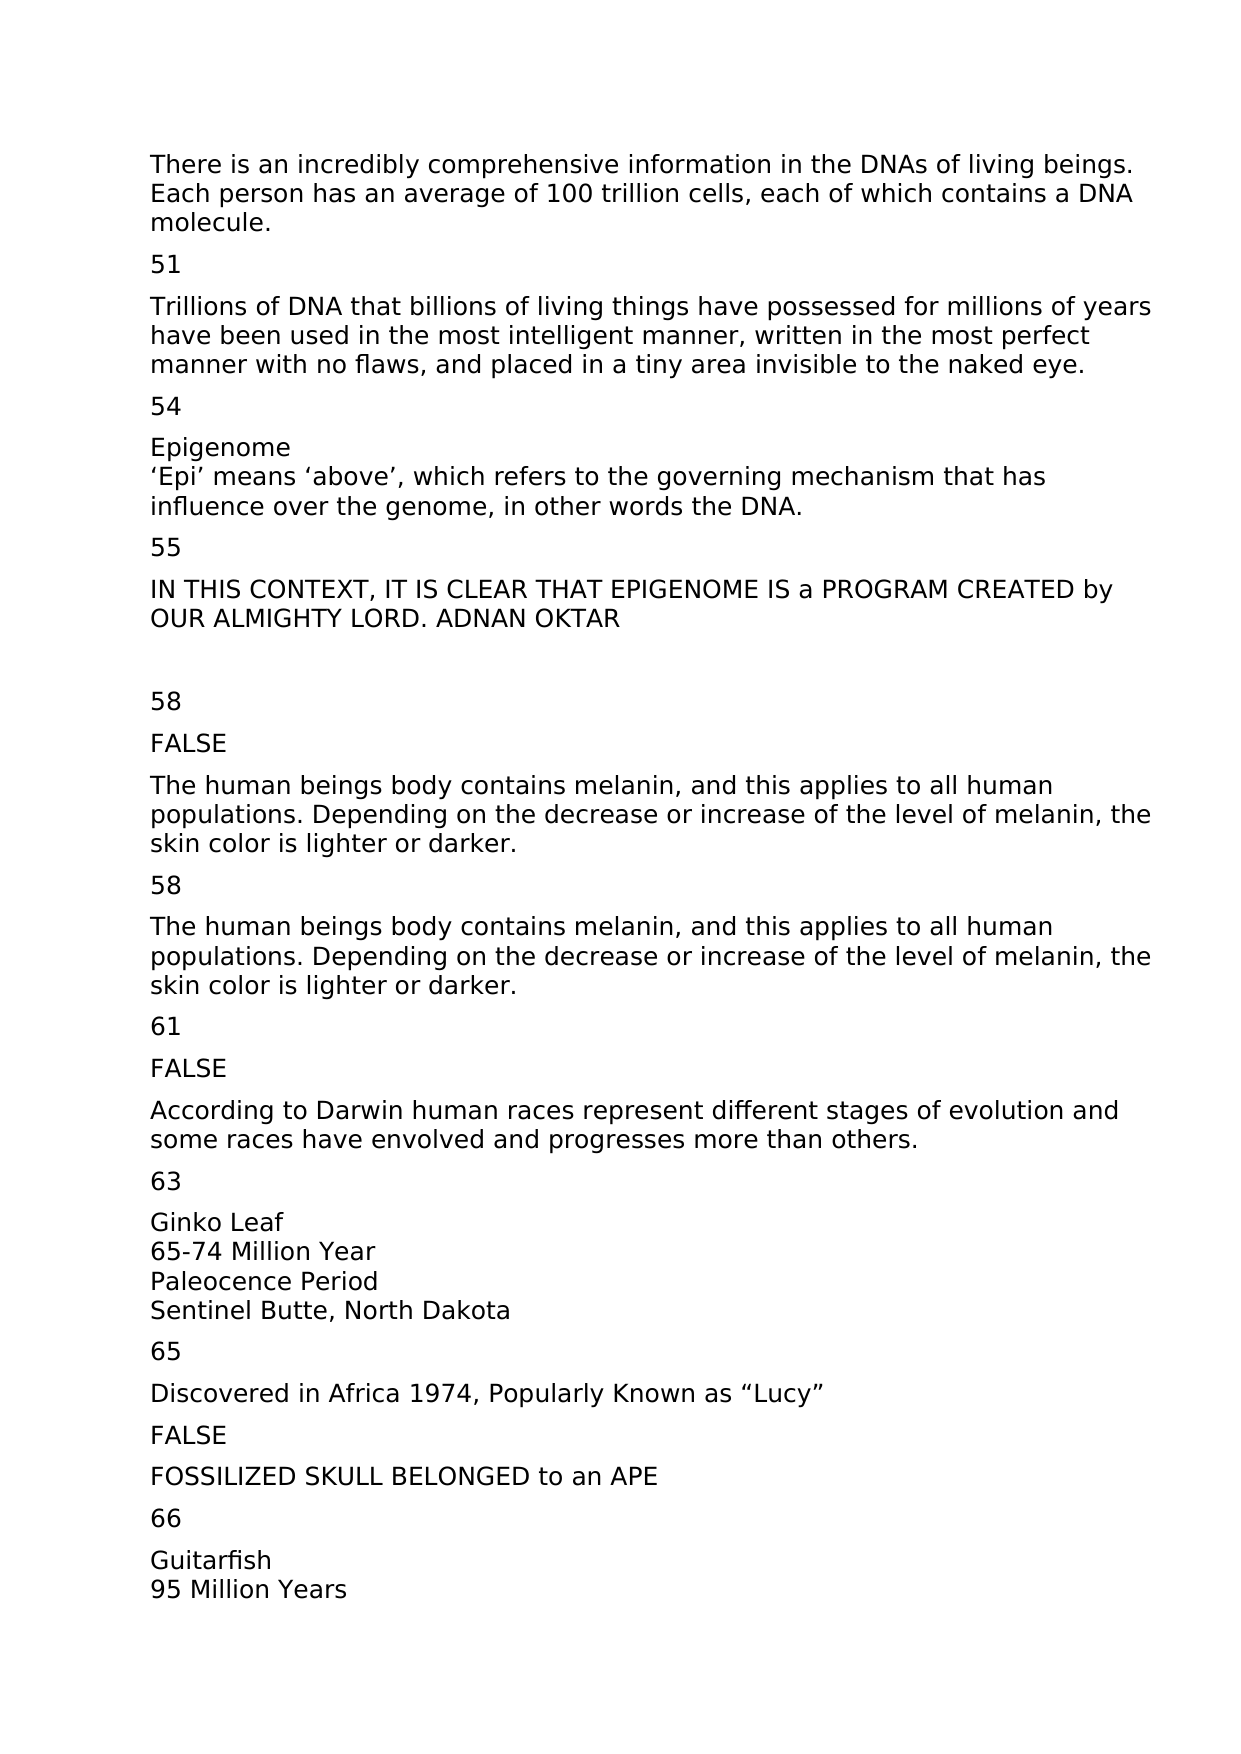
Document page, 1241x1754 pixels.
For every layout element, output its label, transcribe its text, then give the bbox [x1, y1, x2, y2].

text Ginko Leaf 65-74 Million Year Paleocence Period Sentinel Butte, North Dakota [150, 1208, 1165, 1325]
text The human beings body contains melanin, and this applies to all human populations. Depending on the decrease or increase of the level of melanin, the skin color is lighter or darker. [150, 912, 1165, 1000]
text Guitarfish 95 Million Years [150, 1546, 1165, 1604]
text 54 [150, 392, 1165, 421]
text 63 [150, 1167, 1165, 1196]
text IN THIS CONTEXT, IT IS CLEAR THAT EPIGENOME IS a PROGRAM CREATED by OUR ALMIGHTY LORD. ADNAN OKTAR [150, 575, 1165, 633]
text 66 [150, 1504, 1165, 1533]
text The human beings body contains melanin, and this applies to all human populations. Depending on the decrease or increase of the level of melanin, the skin color is lighter or darker. [150, 771, 1165, 858]
text 58 [150, 687, 1165, 717]
text 65 [150, 1337, 1165, 1367]
text Trillions of DNA that billions of living things have possessed for millions of years have been used in the most intelligent manner, written in the most perfect manner with no flaws, and placed in a tiny area invisible to the naked eye. [150, 292, 1165, 379]
text 58 [150, 871, 1165, 900]
text FALSE [150, 729, 1165, 758]
text According to Darwin human races represent different stages of evolution and some races have envolved and progresses more than others. [150, 1096, 1165, 1154]
text FALSE [150, 1421, 1165, 1450]
text Discovered in Africa 1974, Popularly Known as “Lucy” [150, 1379, 1165, 1408]
text FALSE [150, 1054, 1165, 1083]
text 51 [150, 250, 1165, 279]
text FOSSILIZED SKULL BELONGED to an APE [150, 1462, 1165, 1492]
text 55 [150, 533, 1165, 562]
text 61 [150, 1012, 1165, 1042]
text Epigenome ‘Epi’ means ‘above’, which refers to the governing mechanism that has influence over the genome, in other words the DNA. [150, 433, 1165, 521]
text There is an incredibly comprehensive information in the DNAs of living beings. Each person has an average of 100 trillion cells, each of which contains a DNA molecule. [150, 150, 1165, 237]
